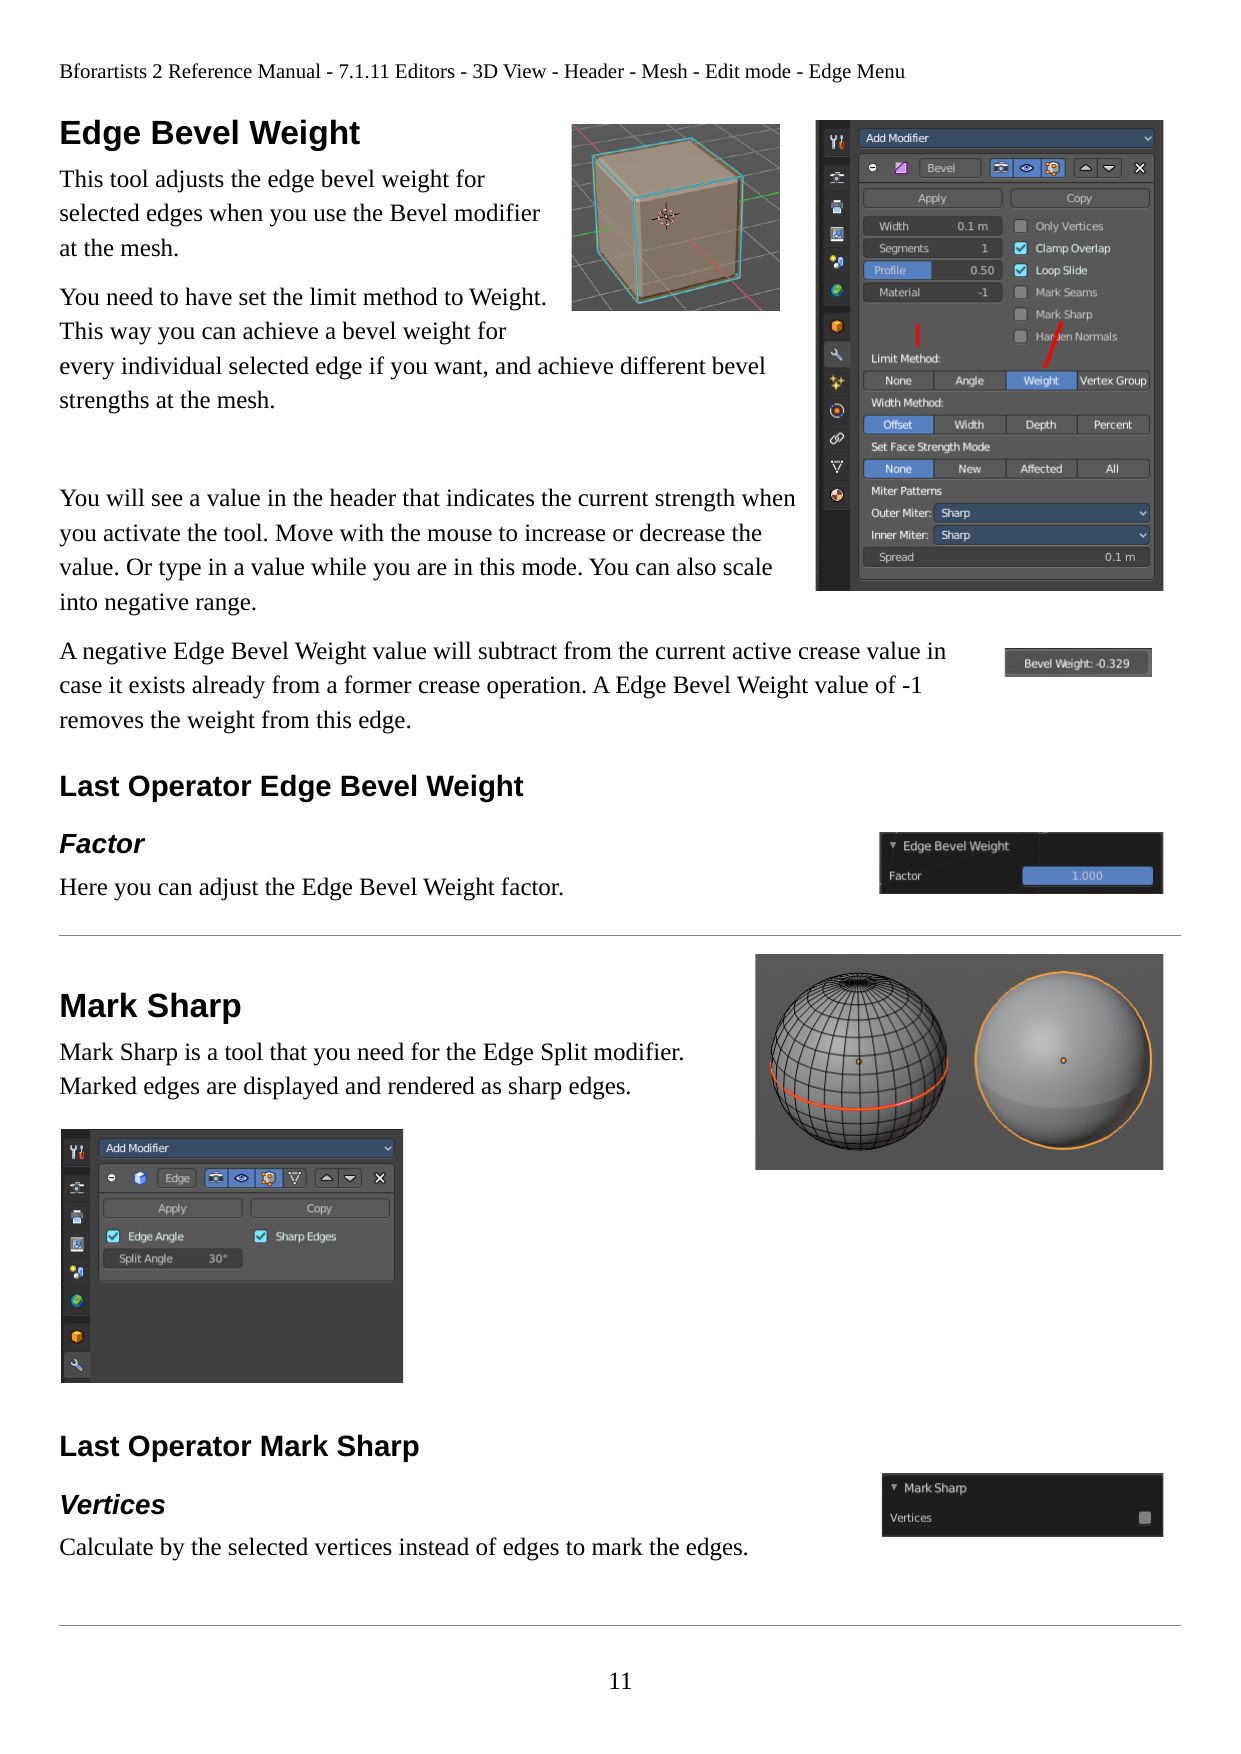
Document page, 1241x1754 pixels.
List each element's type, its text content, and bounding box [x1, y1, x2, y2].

subtitle [1164, 1488, 1181, 1520]
text Calculate by the selected vertices instead of edges to mark the edges. [59, 1532, 1181, 1561]
picture [881, 1473, 1164, 1537]
picture [61, 1129, 404, 1383]
text Mark Sharp is a tool that you need for the Edge Split modifier. Marked edges are displayed and rendered as sharp edges. [59, 1037, 755, 1100]
subtitle Mark Sharp [59, 986, 755, 1024]
text This tool adjusts the edge bevel weight for selected edges when you use the Bevel modifier at the mesh. [59, 164, 571, 261]
subtitle Factor [59, 827, 1181, 859]
text A negative Edge Bevel Weight value will subtract from the current active crease value in case it exists already from a former crease operation. A Edge Bevel Weight value of -1 removes the weight from this edge. [59, 636, 1181, 733]
subtitle Last Operator Edge Bevel Weight [59, 768, 1181, 802]
picture [1004, 648, 1152, 677]
picture [815, 120, 1164, 591]
text Here you can adjust the Edge Bevel Weight factor. [59, 872, 1181, 900]
text [780, 164, 815, 261]
picture [879, 832, 1164, 894]
subtitle Vertices [59, 1488, 881, 1520]
subtitle Last Operator Mark Sharp [59, 1429, 1181, 1463]
picture [571, 124, 780, 311]
picture [755, 954, 1164, 1170]
text You will see a value in the header that indicates the current strength when you activate the tool. Move with the mouse to increase or decrease the value. Or type in a value while you are in this mode. You can also scale into negative range. [59, 483, 1181, 616]
text You need to have set the limit method to Weight. This way you can achieve a bevel weight for every individual selected edge if you want, and achieve different bevel strengths at the mesh. [59, 282, 815, 414]
subtitle [1164, 986, 1181, 1024]
subtitle Edge Bevel Weight [59, 113, 1181, 151]
